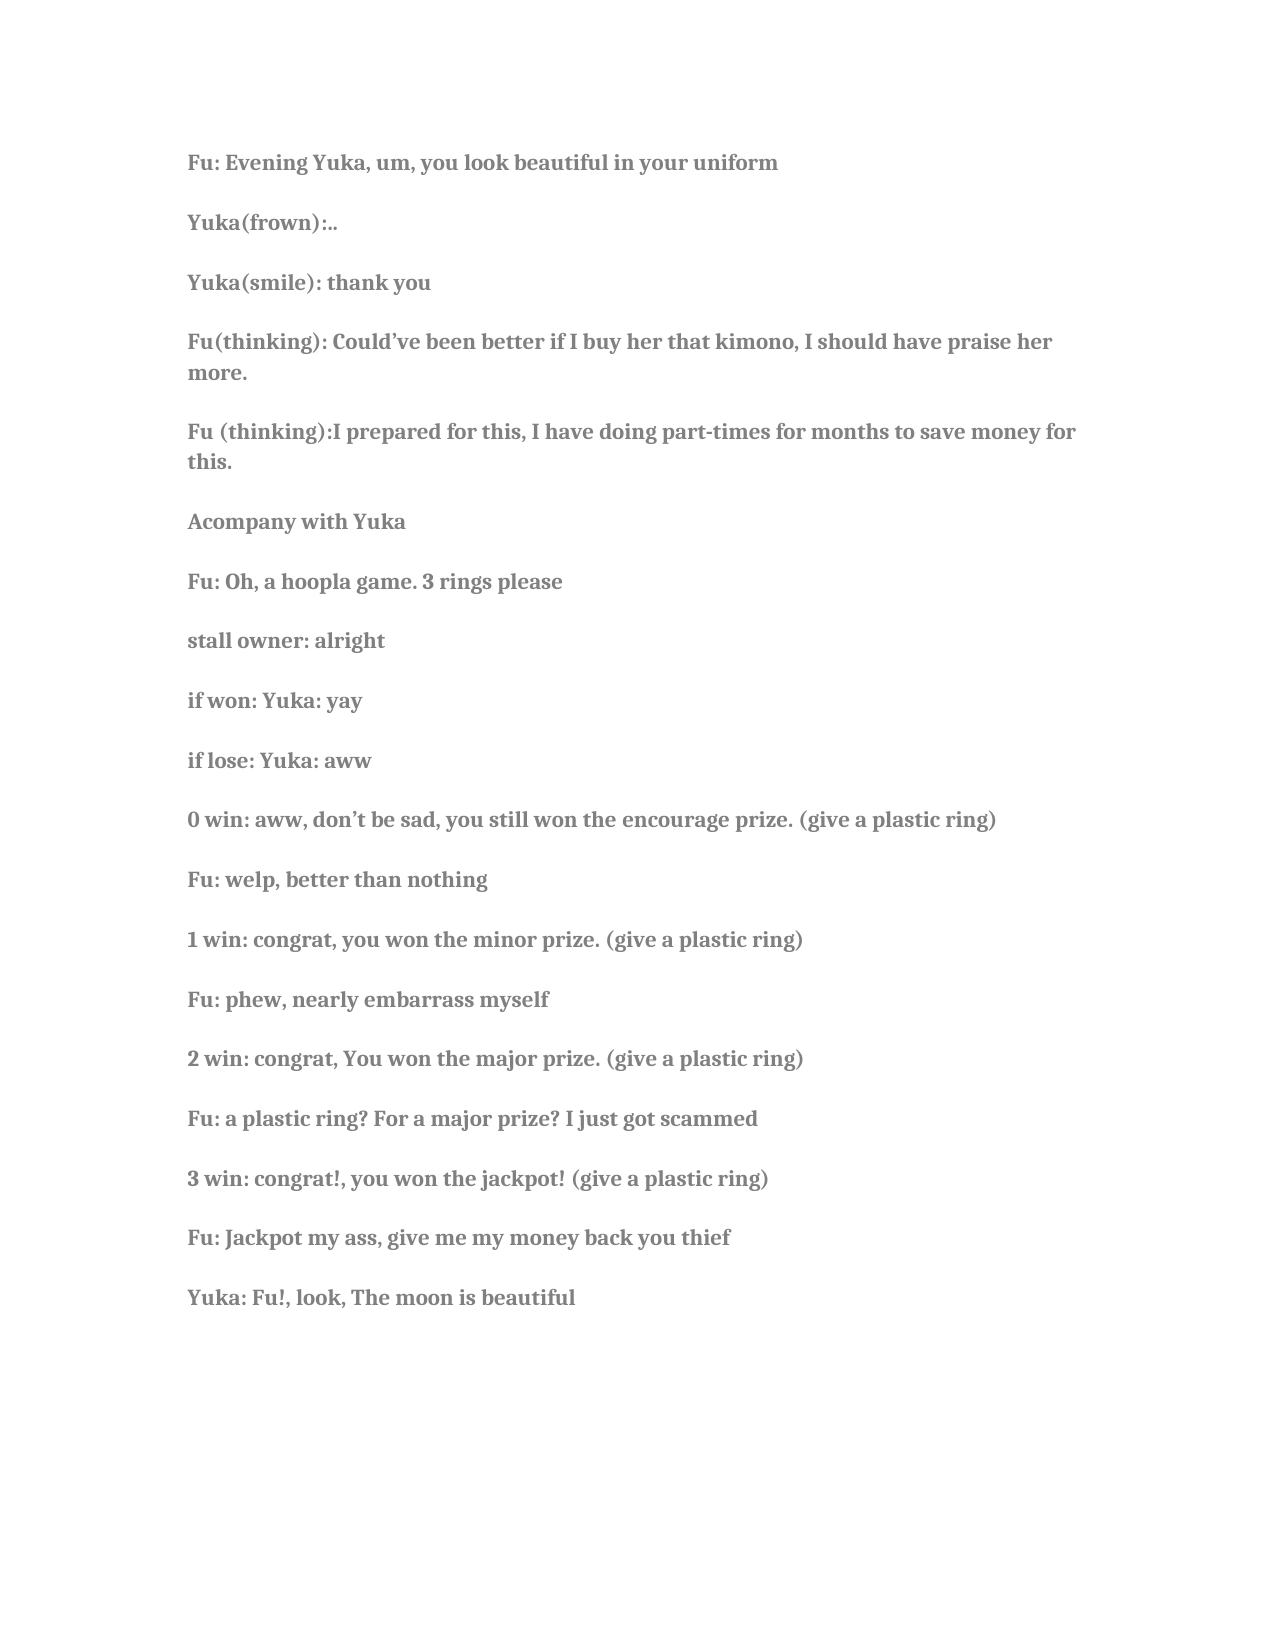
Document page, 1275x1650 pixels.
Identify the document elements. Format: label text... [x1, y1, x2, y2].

text 3 win: congrat!, you won the jackpot! (give a plastic ring) [187, 1165, 1087, 1192]
text Fu (thinking):I prepared for this, I have doing part-times for months to save money for this. [187, 419, 1087, 476]
text stall owner: alright [187, 628, 1087, 654]
text 0 win: aww, don’t be sad, you still won the encourage prize. (give a plastic ring) [187, 807, 1087, 834]
text Yuka(smile): thank you [187, 269, 1087, 296]
text if won: Yuka: yay [187, 688, 1087, 714]
text Fu(thinking): Could’ve been better if I buy her that kimono, I should have praise her more. [187, 329, 1087, 386]
text Fu: Evening Yuka, um, you look beautiful in your uniform [187, 150, 1087, 176]
text Acompany with Yuka [187, 509, 1087, 535]
text Fu: welp, better than nothing [187, 867, 1087, 893]
text Yuka: Fu!, look, The moon is beautiful [187, 1285, 1087, 1311]
text 2 win: congrat, You won the major prize. (give a plastic ring) [187, 1046, 1087, 1072]
text 1 win: congrat, you won the minor prize. (give a plastic ring) [187, 927, 1087, 953]
text Fu: Oh, a hoopla game. 3 rings please [187, 568, 1087, 595]
text Fu: phew, nearly embarrass myself [187, 986, 1087, 1013]
text Fu: a plastic ring? For a major prize? I just got scammed [187, 1106, 1087, 1132]
text Fu: Jackpot my ass, give me my money back you thief [187, 1225, 1087, 1251]
text if lose: Yuka: aww [187, 748, 1087, 774]
text Yuka(frown):.. [187, 210, 1087, 236]
